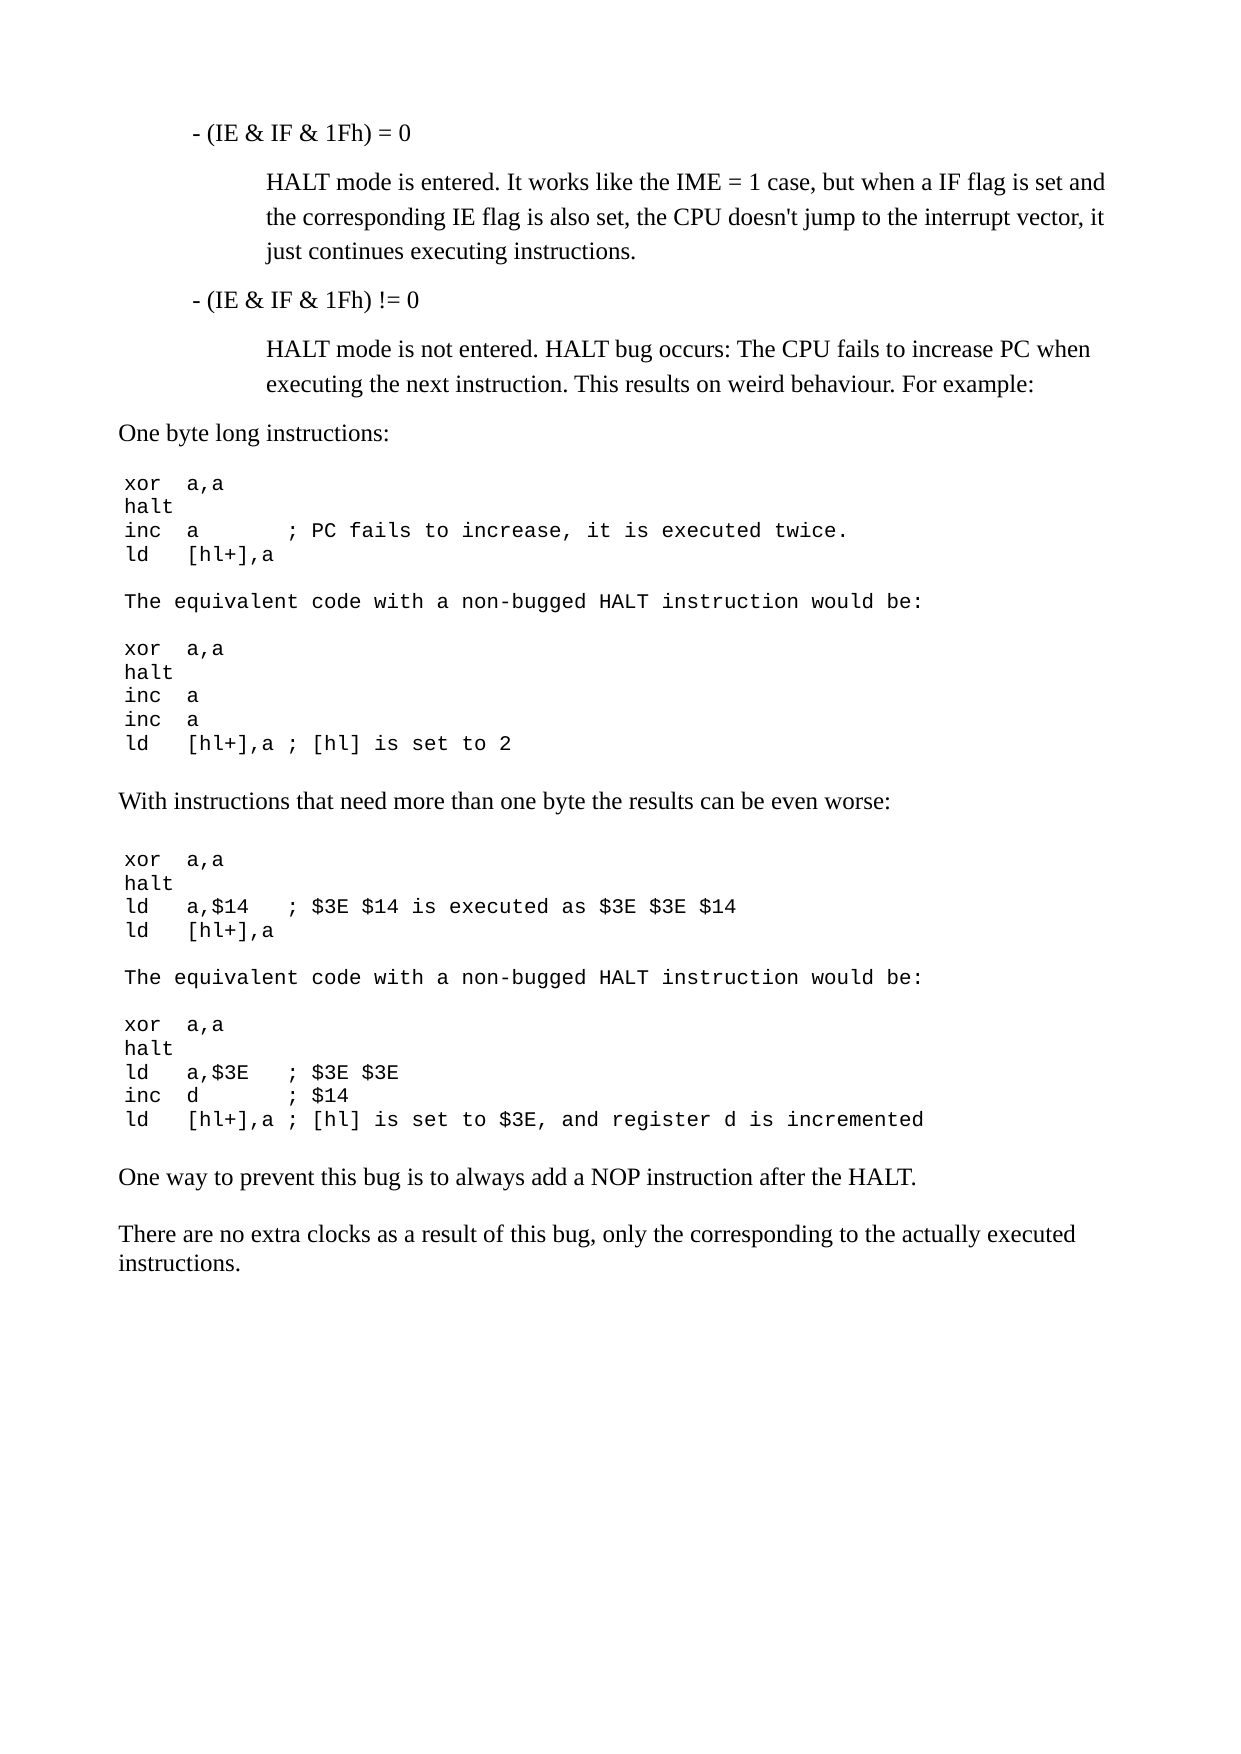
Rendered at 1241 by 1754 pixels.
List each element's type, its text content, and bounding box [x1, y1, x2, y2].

table_header xor a,a halt inc a ; PC fails to increase, it is executed twice. ld [hl+],a The equivalent code with a non-bugged HALT instruction would be: xor a,a halt inc a inc a ld [hl+],a ; [hl] is set to 2 [118, 467, 1123, 786]
text One way to prevent this bug is to always add a NOP instruction after the HALT. [118, 1162, 1122, 1191]
text - (IE & IF & 1Fh) = 0 [192, 118, 1122, 147]
text One byte long instructions: [118, 418, 1122, 447]
text HALT mode is not entered. HALT bug occurs: The CPU fails to increase PC when executing the next instruction. This results on weird behaviour. For example: [266, 334, 1122, 397]
text With instructions that need more than one byte the results can be even worse: [118, 786, 1122, 814]
text - (IE & IF & 1Fh) != 0 [192, 285, 1122, 314]
table_header xor a,a halt ld a,$14 ; $3E $14 is executed as $3E $3E $14 ld [hl+],a The equivalent code with a non-bugged HALT instruction would be: xor a,a halt ld a,$3E ; $3E $3E inc d ; $14 ld [hl+],a ; [hl] is set to $3E, and register d is incremented [118, 843, 1123, 1162]
text HALT mode is entered. It works like the IME = 1 case, but when a IF flag is set and the corresponding IE flag is also set, the CPU doesn't jump to the interrupt vector, it just continues executing instructions. [266, 167, 1122, 265]
text There are no extra clocks as a result of this bug, only the corresponding to the actually executed instructions. [118, 1219, 1122, 1277]
